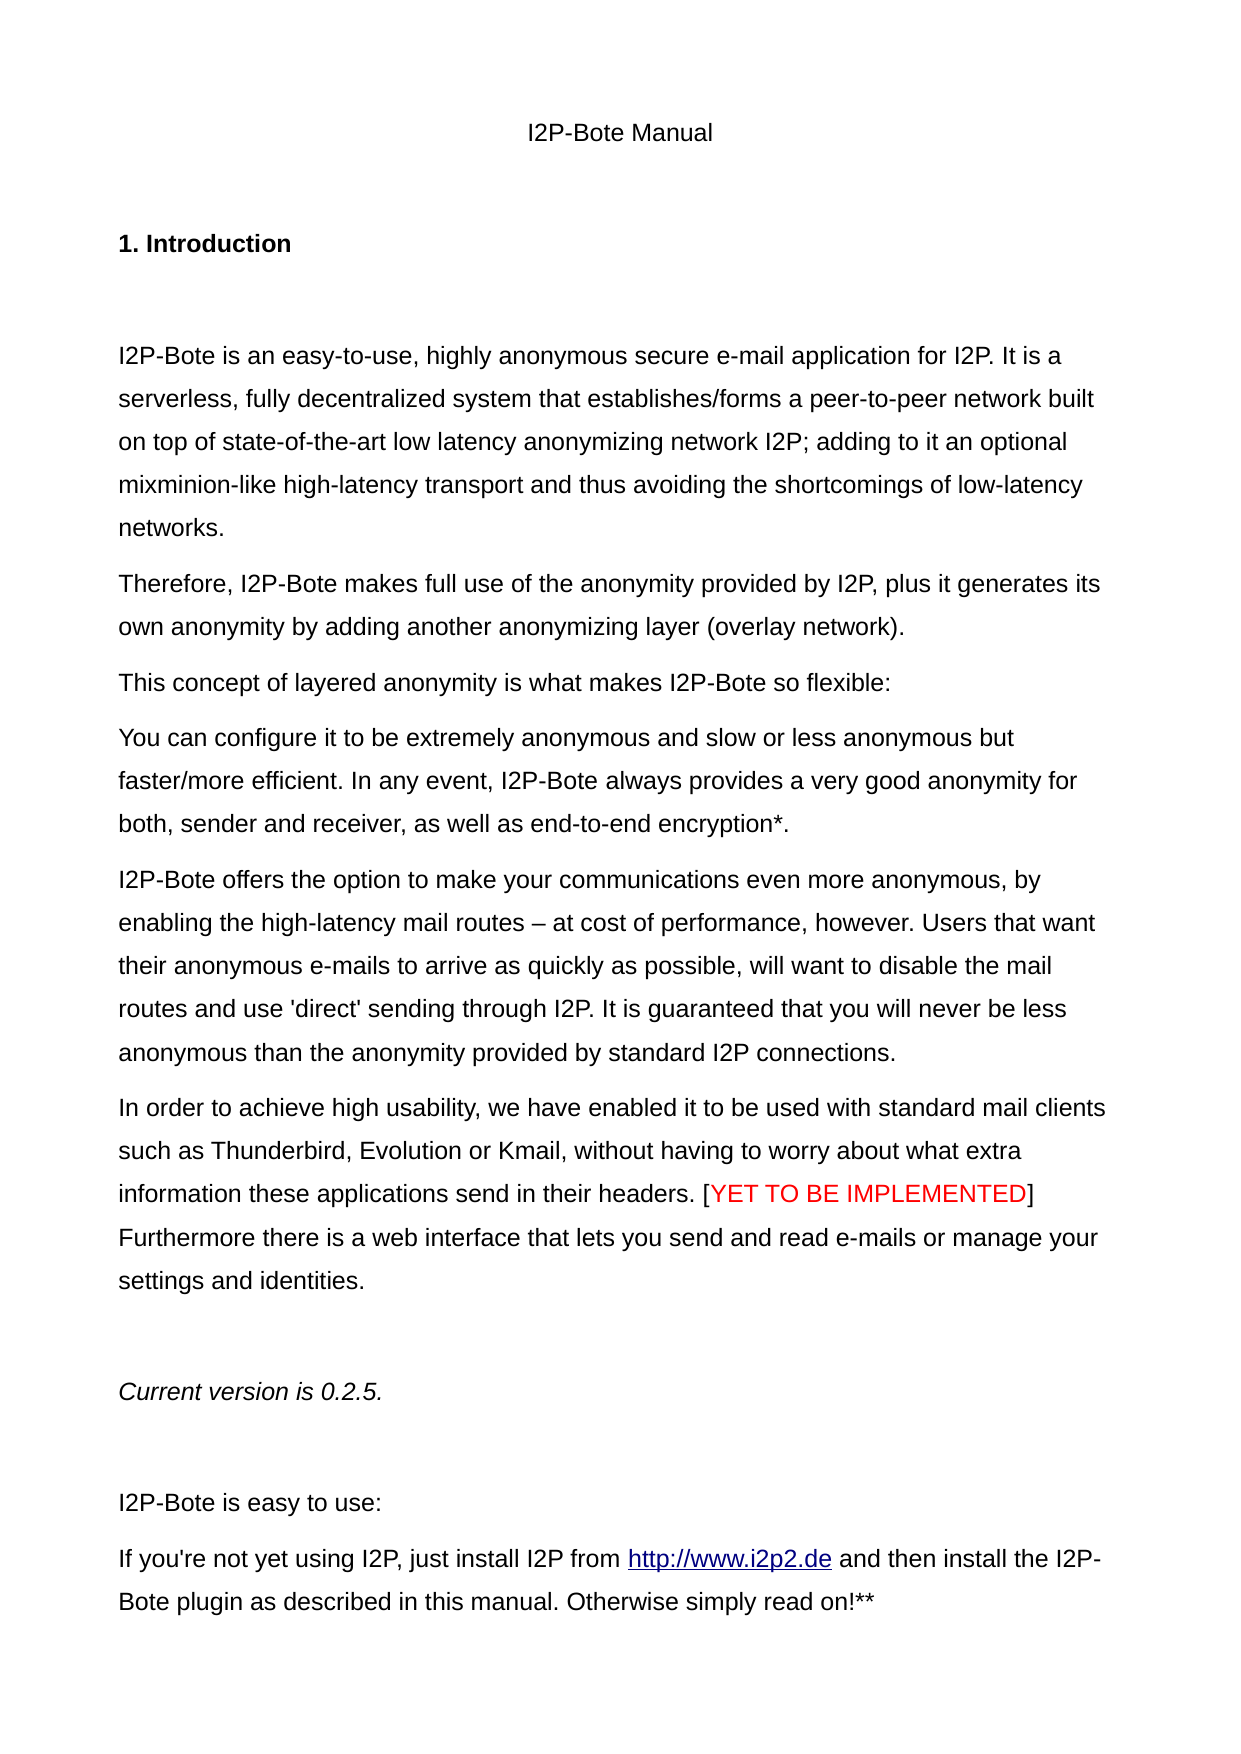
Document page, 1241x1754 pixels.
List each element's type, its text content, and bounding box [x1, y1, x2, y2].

text I2P-Bote is easy to use: [118, 1488, 1122, 1517]
text You can configure it to be extremely anonymous and slow or less anonymous but faster/more efficient. In any event, I2P-Bote always provides a very good anonymity for both, sender and receiver, as well as end-to-end encryption*. [118, 723, 1122, 838]
text I2P-Bote is an easy-to-use, highly anonymous secure e-mail application for I2P. It is a serverless, fully decentralized system that establishes/forms a peer-to-peer network built on top of state-of-the-art low latency anonymizing network I2P; adding to it an optional mixminion-like high-latency transport and thus avoiding the shortcomings of low-latency networks. [118, 341, 1122, 542]
text 1. Introduction [118, 229, 1122, 258]
text Therefore, I2P-Bote makes full use of the anonymity provided by I2P, plus it generates its own anonymity by adding another anonymizing layer (overlay network). [118, 569, 1122, 641]
text I2P-Bote Manual [118, 118, 1122, 147]
text Current version is 0.2.5. [118, 1377, 1122, 1406]
text I2P-Bote offers the option to make your communications even more anonymous, by enabling the high-latency mail routes – at cost of performance, however. Users that want their anonymous e-mails to arrive as quickly as possible, will want to disable the mail routes and use 'direct' sending through I2P. It is guaranteed that you will never be less anonymous than the anonymity provided by standard I2P connections. [118, 865, 1122, 1066]
text In order to achieve high usability, we have enabled it to be used with standard mail clients such as Thunderbird, Evolution or Kmail, without having to worry about what extra information these applications send in their headers. [YET TO BE IMPLEMENTED] Furthermore there is a web interface that lets you send and read e-mails or manage your settings and identities. [118, 1093, 1122, 1294]
text This concept of layered anonymity is what makes I2P-Bote so flexible: [118, 667, 1122, 696]
text If you're not yet using I2P, just install I2P from http://www.i2p2.de and then install the I2P-Bote plugin as described in this manual. Otherwise simply read on!** [118, 1544, 1122, 1616]
